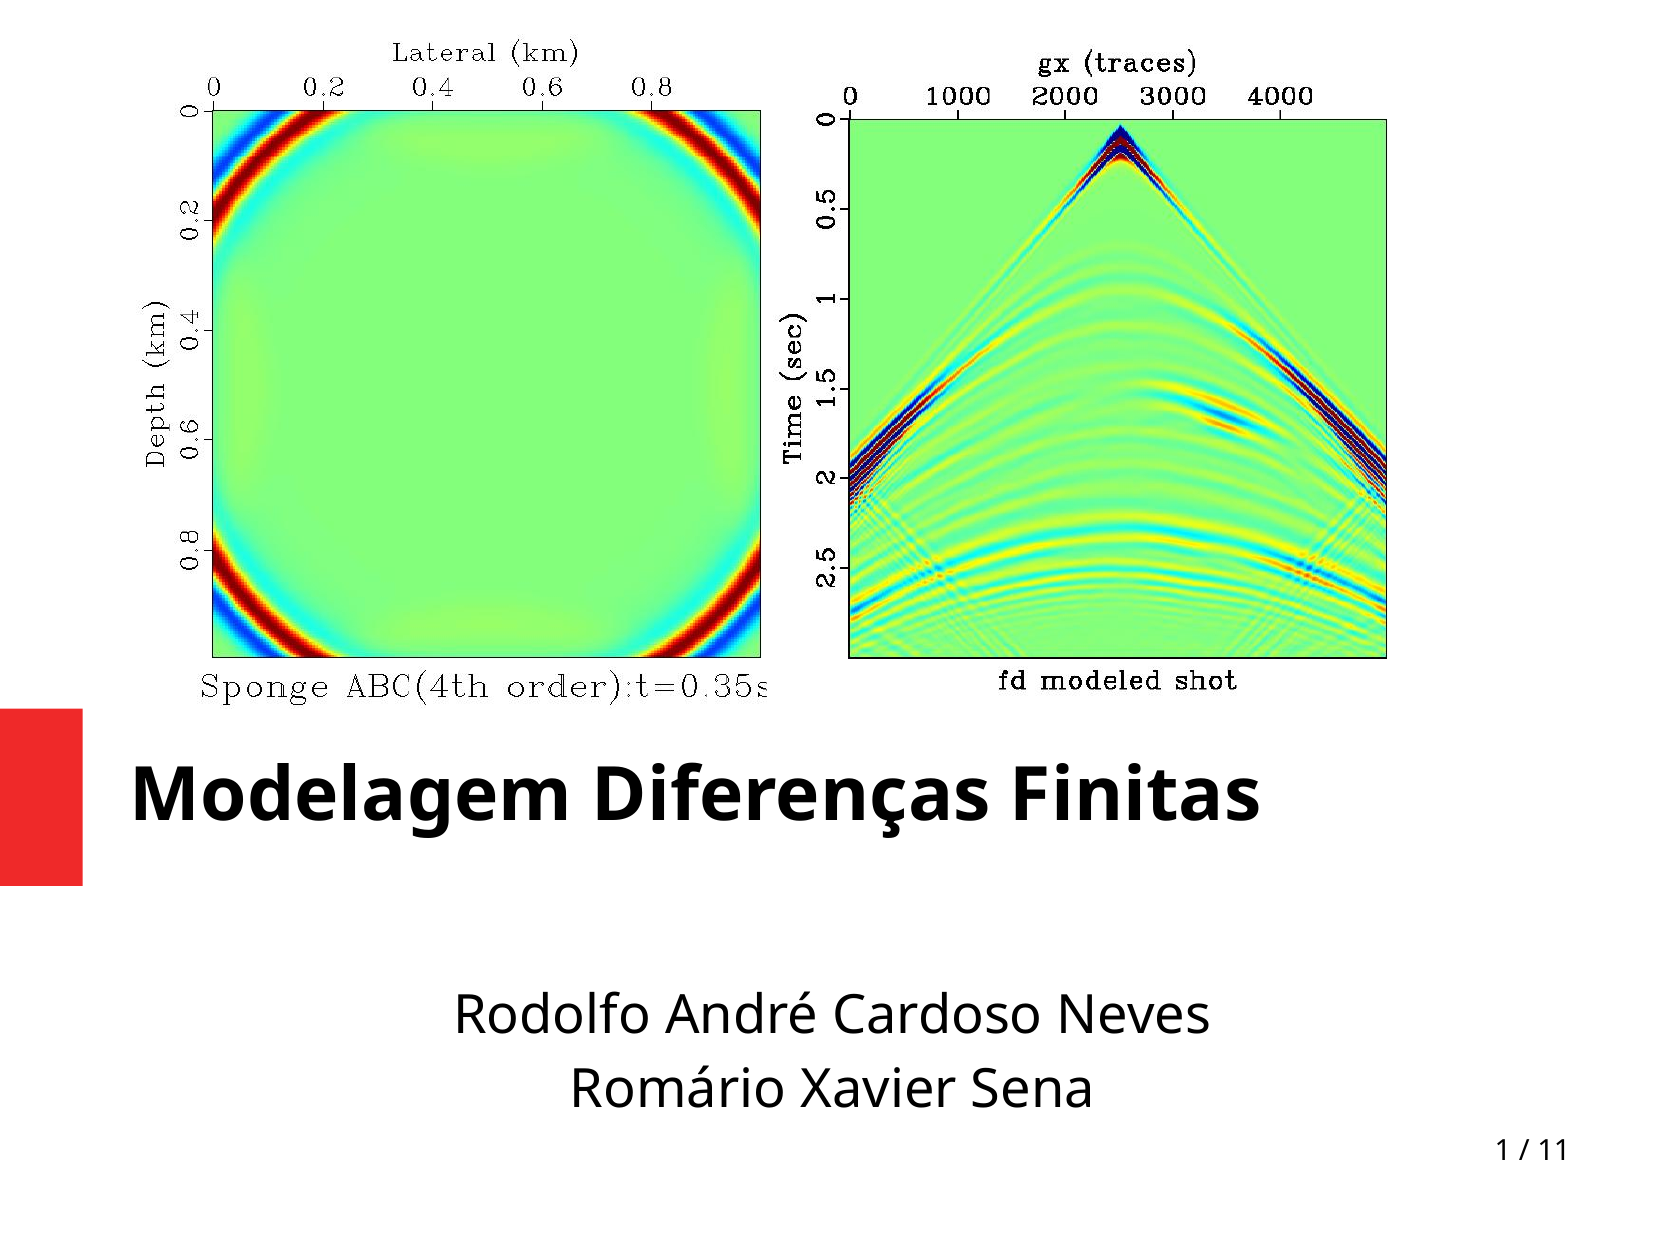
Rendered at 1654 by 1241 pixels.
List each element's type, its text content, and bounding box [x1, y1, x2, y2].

title Modelagem Diferenças Finitas [129, 673, 1536, 910]
subtitle Rodolfo André Cardoso Neves Romário Xavier Sena [129, 968, 1536, 1130]
picture [129, 32, 1418, 673]
